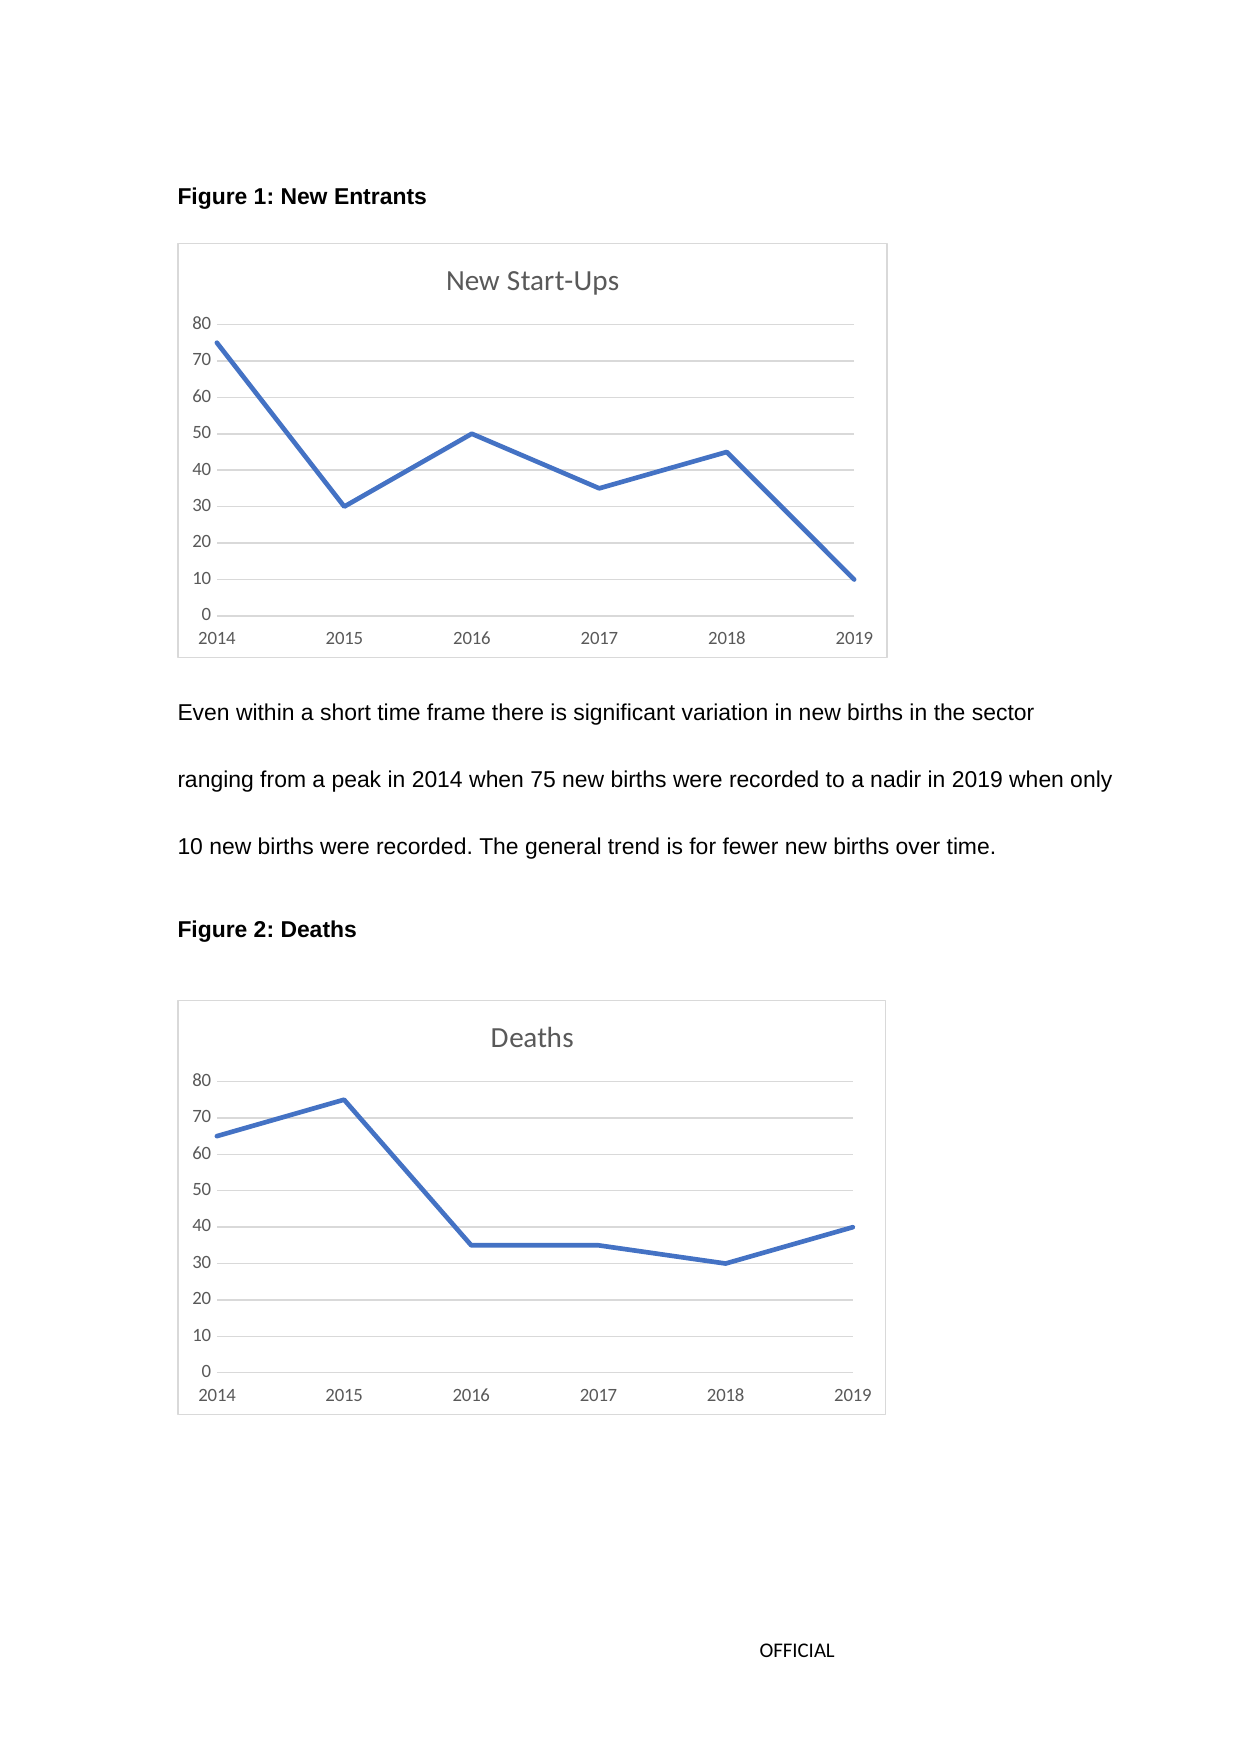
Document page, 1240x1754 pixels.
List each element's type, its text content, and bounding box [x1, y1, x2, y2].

text Figure 1: New Entrants [177, 183, 1115, 658]
text Even within a short time frame there is significant variation in new births in the sector ranging from a peak in 2014 when 75 new births were recorded to a nadir in 2019 when only 10 new births were recorded. The general trend is for fewer new births over time. [177, 699, 1115, 866]
text Figure 2: Deaths [177, 916, 1115, 950]
